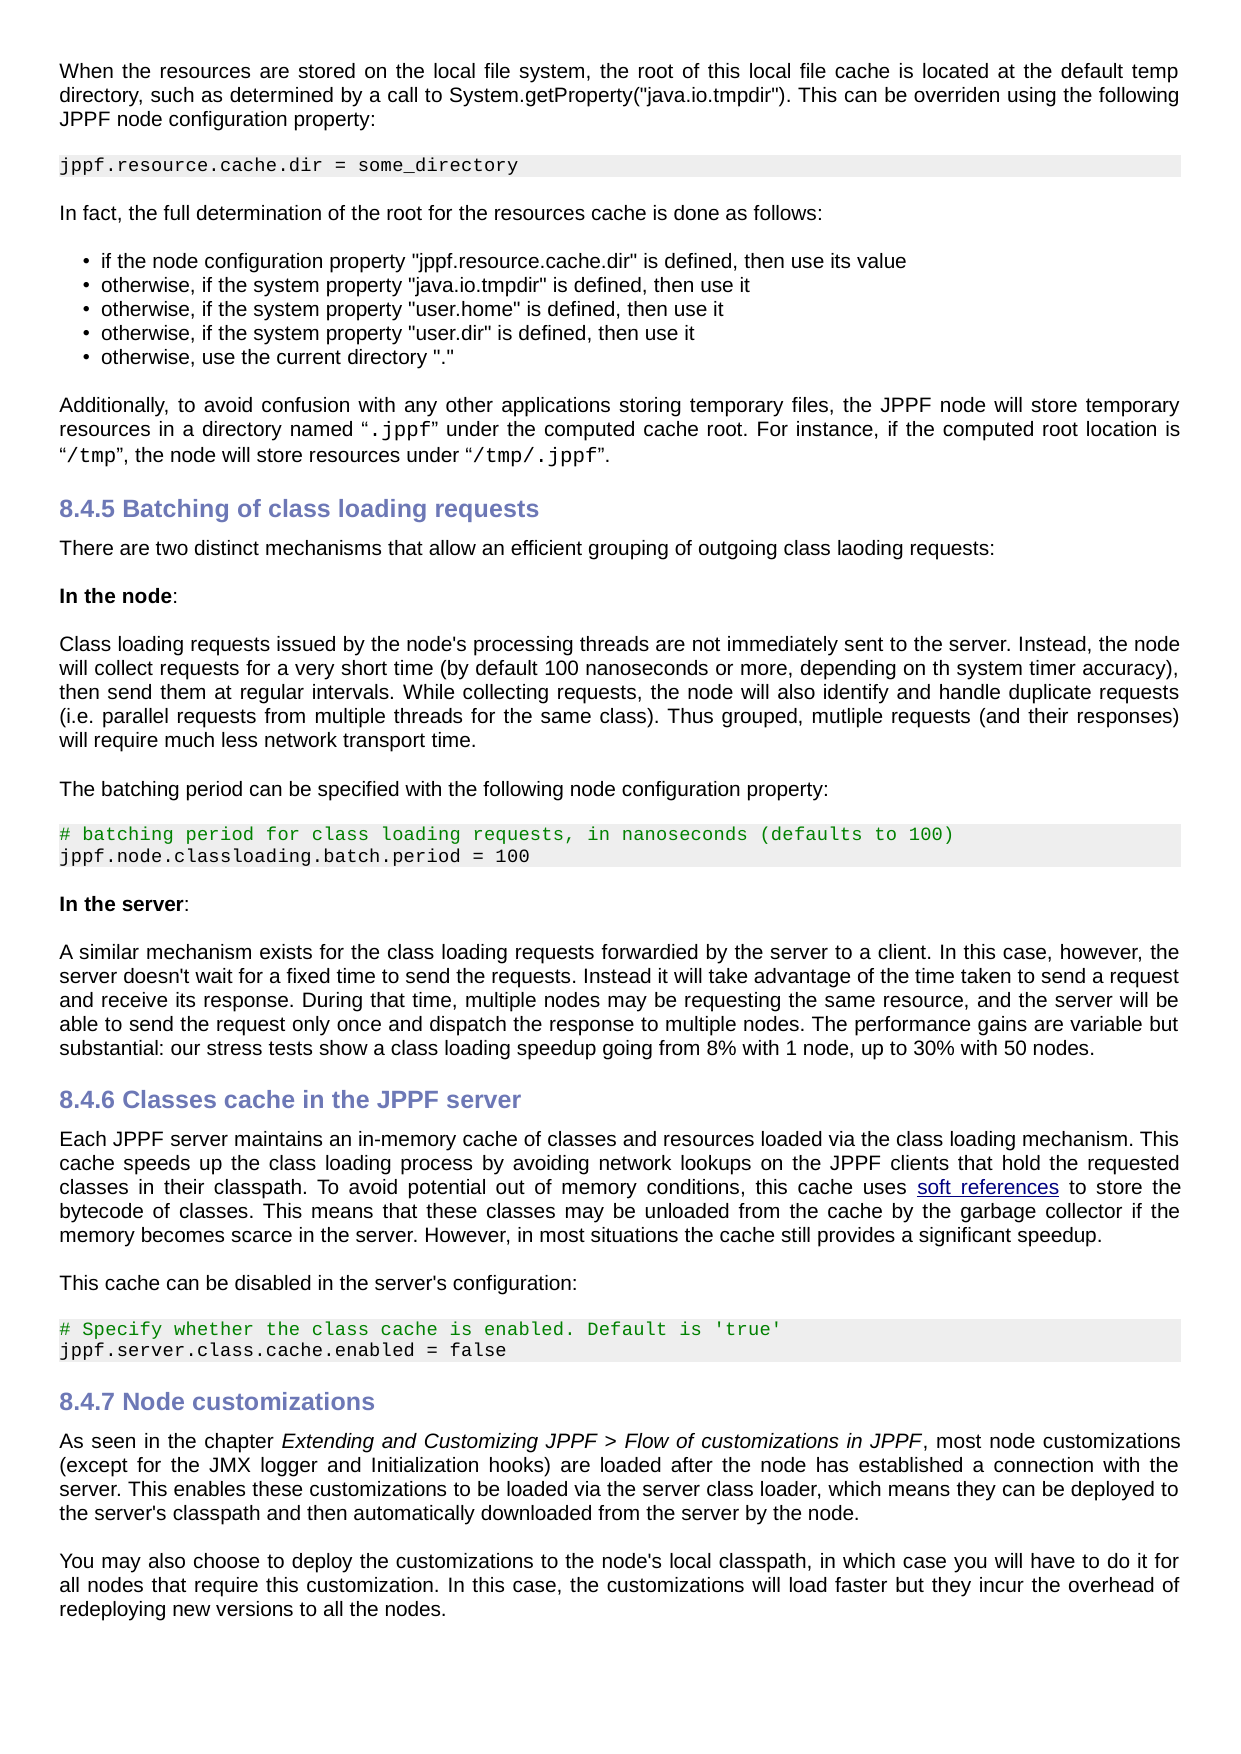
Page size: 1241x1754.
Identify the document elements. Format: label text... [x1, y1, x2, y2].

text There are two distinct mechanisms that allow an efficient grouping of outgoing class laoding requests: [59, 536, 1181, 560]
text In fact, the full determination of the root for the resources cache is done as follows: [59, 201, 1181, 225]
subtitle Classes cache in the JPPF server [59, 1085, 1181, 1114]
text # Specify whether the class cache is enabled. Default is 'true' [59, 1319, 1181, 1341]
subtitle Batching of class loading requests [59, 494, 1181, 523]
list if the node configuration property "jppf.resource.cache.dir" is defined, then use its value [83, 249, 1181, 273]
text Class loading requests issued by the node's processing threads are not immediately sent to the server. Instead, the node will collect requests for a very short time (by default 100 nanoseconds or more, depending on th system timer accuracy), then send them at regular intervals. While collecting requests, the node will also identify and handle duplicate requests (i.e. parallel requests from multiple threads for the same class). Thus grouped, mutliple requests (and their responses) will require much less network transport time. [59, 632, 1181, 752]
text Each JPPF server maintains an in-memory cache of classes and resources loaded via the class loading mechanism. This cache speeds up the class loading process by avoiding network lookups on the JPPF clients that hold the requested classes in their classpath. To avoid potential out of memory conditions, this cache uses soft references to store the bytecode of classes. This means that these classes may be unloaded from the cache by the garbage collector if the memory becomes scarce in the server. However, in most situations the cache still provides a significant speedup. [59, 1127, 1181, 1247]
text jppf.resource.cache.dir = some_directory [59, 155, 1181, 177]
list otherwise, use the current directory "." [83, 345, 1181, 369]
text A similar mechanism exists for the class loading requests forwardied by the server to a client. In this case, however, the server doesn't wait for a fixed time to send the requests. Instead it will take advantage of the time taken to send a request and receive its response. During that time, multiple nodes may be requesting the same resource, and the server will be able to send the request only once and dispatch the response to multiple nodes. The performance gains are variable but substantial: our stress tests show a class loading speedup going from 8% with 1 node, up to 30% with 50 nodes. [59, 940, 1181, 1060]
text As seen in the chapter Extending and Customizing JPPF > Flow of customizations in JPPF, most node customizations (except for the JMX logger and Initialization hooks) are loaded after the node has established a connection with the server. This enables these customizations to be loaded via the server class loader, which means they can be deployed to the server's classpath and then automatically downloaded from the server by the node. [59, 1428, 1181, 1525]
text jppf.server.class.cache.enabled = false [59, 1341, 1181, 1362]
text In the server: [59, 892, 1181, 916]
text This cache can be disabled in the server's configuration: [59, 1271, 1181, 1295]
text jppf.node.classloading.batch.period = 100 [59, 846, 1181, 867]
subtitle Node customizations [59, 1387, 1181, 1416]
text Additionally, to avoid confusion with any other applications storing temporary files, the JPPF node will store temporary resources in a directory named “.jppf” under the computed cache root. For instance, if the computed root location is “/tmp”, the node will store resources under “/tmp/.jppf”. [59, 393, 1181, 469]
text You may also choose to deploy the customizations to the node's local classpath, in which case you will have to do it for all nodes that require this customization. In this case, the customizations will load faster but they incur the overhead of redeploying new versions to all the nodes. [59, 1549, 1181, 1621]
text In the node: [59, 584, 1181, 608]
text # batching period for class loading requests, in nanoseconds (defaults to 100) [59, 824, 1181, 846]
list otherwise, if the system property "java.io.tmpdir" is defined, then use it [83, 273, 1181, 297]
text When the resources are stored on the local file system, the root of this local file cache is located at the default temp directory, such as determined by a call to System.getProperty("java.io.tmpdir"). This can be overriden using the following JPPF node configuration property: [59, 59, 1181, 131]
text The batching period can be specified with the following node configuration property: [59, 776, 1181, 801]
list otherwise, if the system property "user.dir" is defined, then use it [83, 321, 1181, 345]
list otherwise, if the system property "user.home" is defined, then use it [83, 297, 1181, 321]
